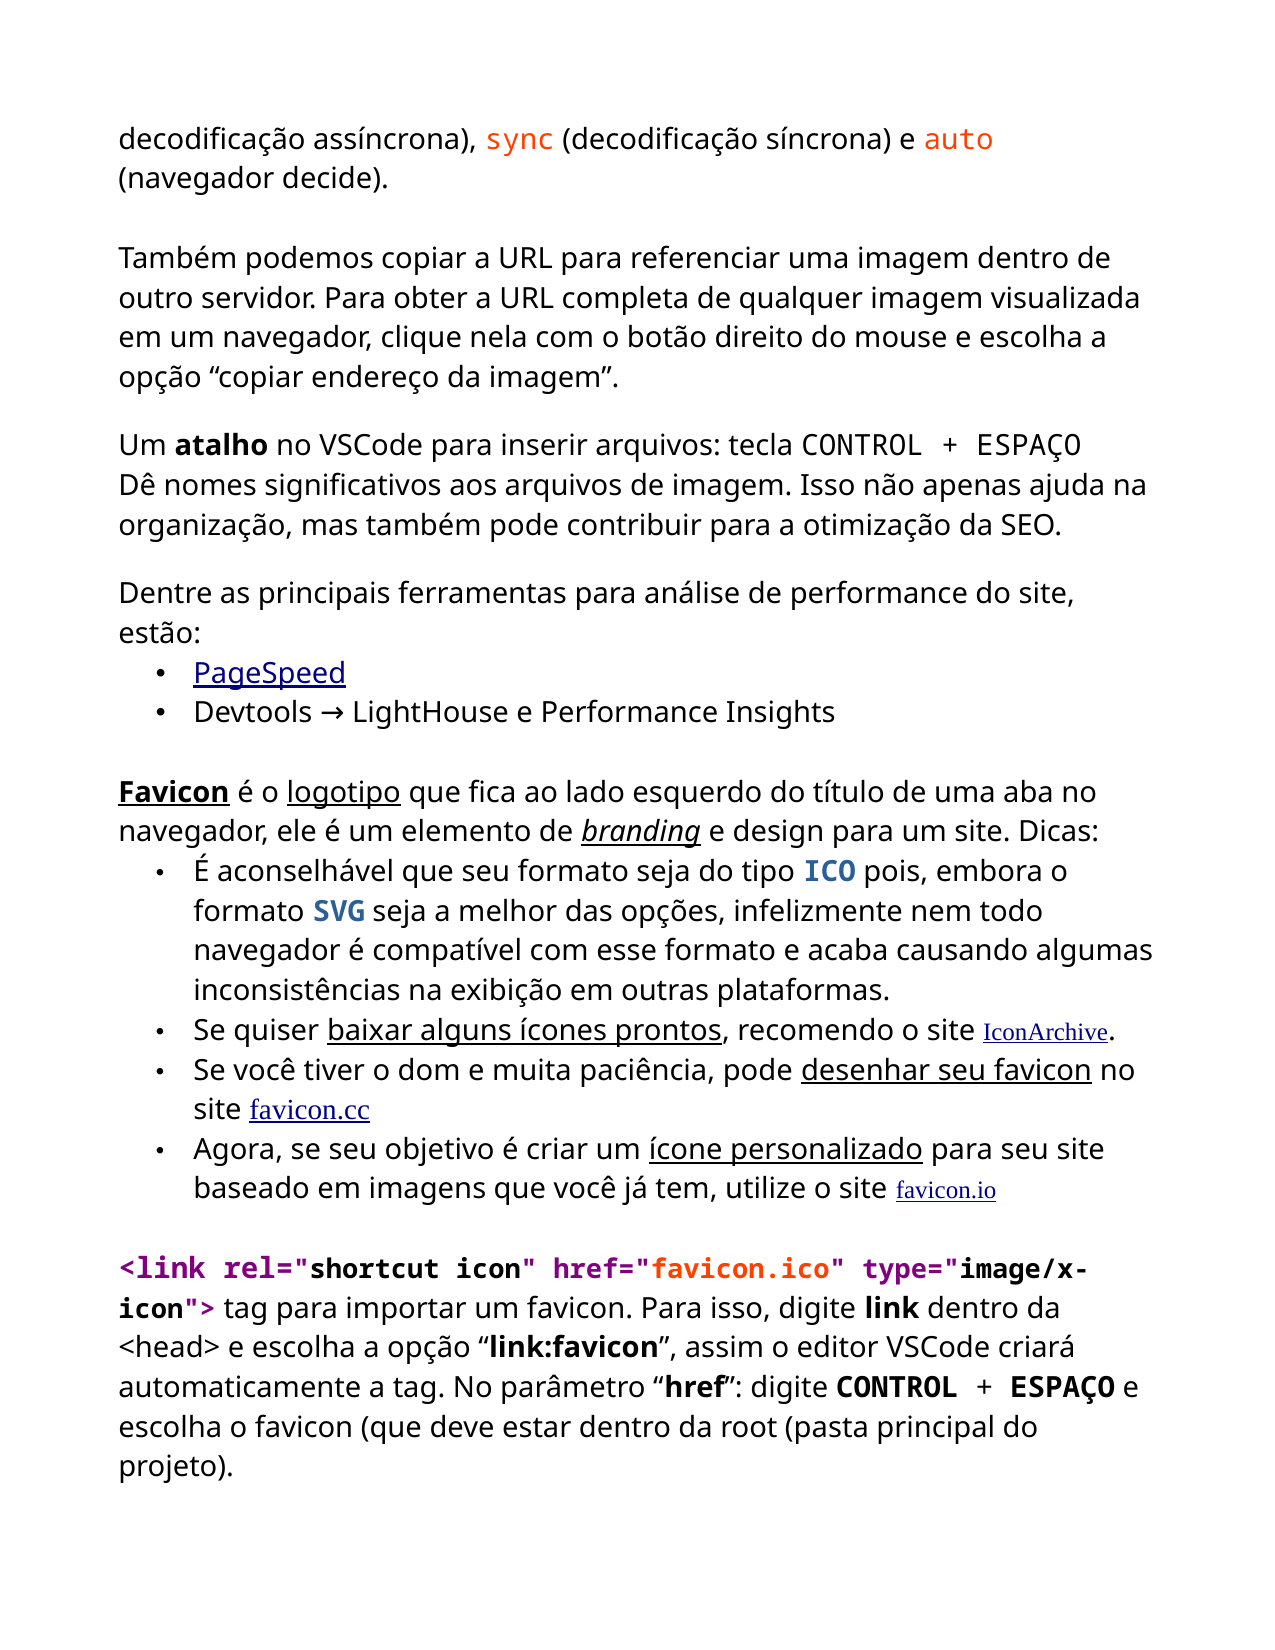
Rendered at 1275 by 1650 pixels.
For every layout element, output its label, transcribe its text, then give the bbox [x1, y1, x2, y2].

list É aconselhável que seu formato seja do tipo ICO pois, embora o formato SVG seja a melhor das opções, infelizmente nem todo navegador é compatível com esse formato e acaba causando algumas inconsistências na exibição em outras plataformas. [156, 850, 1157, 1009]
text Também podemos copiar a URL para referenciar uma imagem dentro de outro servidor. Para obter a URL completa de qualquer imagem visualizada em um navegador, clique nela com o botão direito do mouse e escolha a opção “copiar endereço da imagem”. [118, 237, 1157, 396]
list Se você tiver o dom e muita paciência, pode desenhar seu favicon no site favicon.cc [156, 1049, 1157, 1128]
list PageSpeed [156, 652, 1157, 692]
text Um atalho no VSCode para inserir arquivos: tecla CONTROL + ESPAÇO [118, 425, 1157, 464]
text Favicon é o logotipo que fica ao lado esquerdo do título de uma aba no navegador, ele é um elemento de branding e design para um site. Dicas: [118, 771, 1157, 850]
list Agora, se seu objetivo é criar um ícone personalizado para seu site baseado em imagens que você já tem, utilize o site favicon.io [156, 1128, 1157, 1207]
text Dentre as principais ferramentas para análise de performance do site, estão: [118, 572, 1157, 652]
list Se quiser baixar alguns ícones prontos, recomendo o site IconArchive. [156, 1009, 1157, 1049]
text Dê nomes significativos aos arquivos de imagem. Isso não apenas ajuda na organização, mas também pode contribuir para a otimização da SEO. [118, 464, 1157, 544]
list Devtools → LightHouse e Performance Insights [156, 692, 1157, 731]
text decodificação assíncrona), sync (decodificação síncrona) e auto (navegador decide). [118, 118, 1157, 197]
text <link rel="shortcut icon" href="favicon.ico" type="image/x-icon"> tag para importar um favicon. Para isso, digite link dentro da <head> e escolha a opção “link:favicon”, assim o editor VSCode criará automaticamente a tag. No parâmetro “href”: digite CONTROL + ESPAÇO e escolha o favicon (que deve estar dentro da root (pasta principal do projeto). [118, 1247, 1157, 1485]
